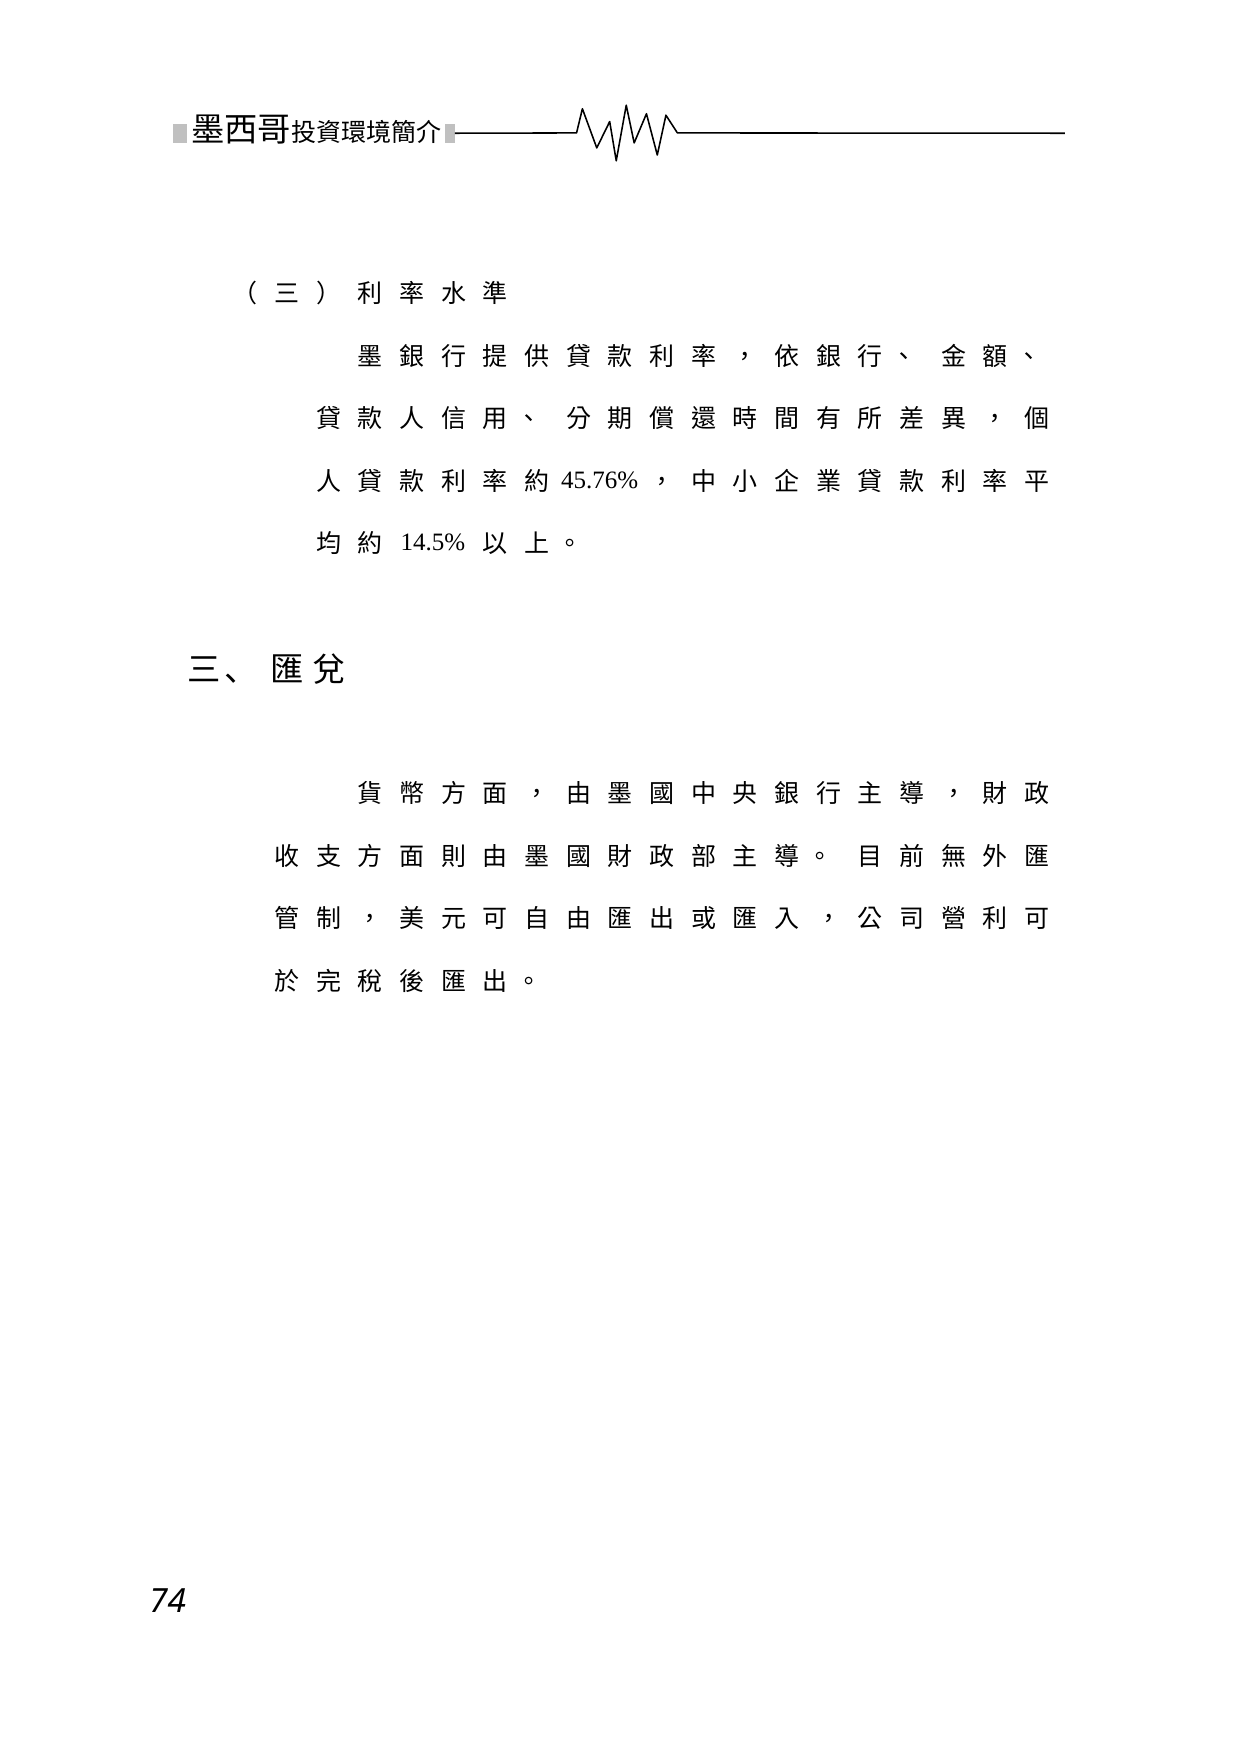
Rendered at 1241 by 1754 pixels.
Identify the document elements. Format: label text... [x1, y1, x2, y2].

text 墨銀行提供貸款利率，依銀行、金額、貸款人信用、分期償還時間有所差異，個人貸款利率約45.76%，中小企業貸款利率平均約14.5%以上。 [281, 313, 1058, 563]
text 三、匯兌 [183, 625, 1058, 688]
text 貨幣方面，由墨國中央銀行主導，財政收支方面則由墨國財政部主導。目前無外匯管制，美元可自由匯出或匯入，公司營利可於完稅後匯出。 [256, 750, 1072, 1000]
text （三）利率水準 [207, 250, 1058, 313]
